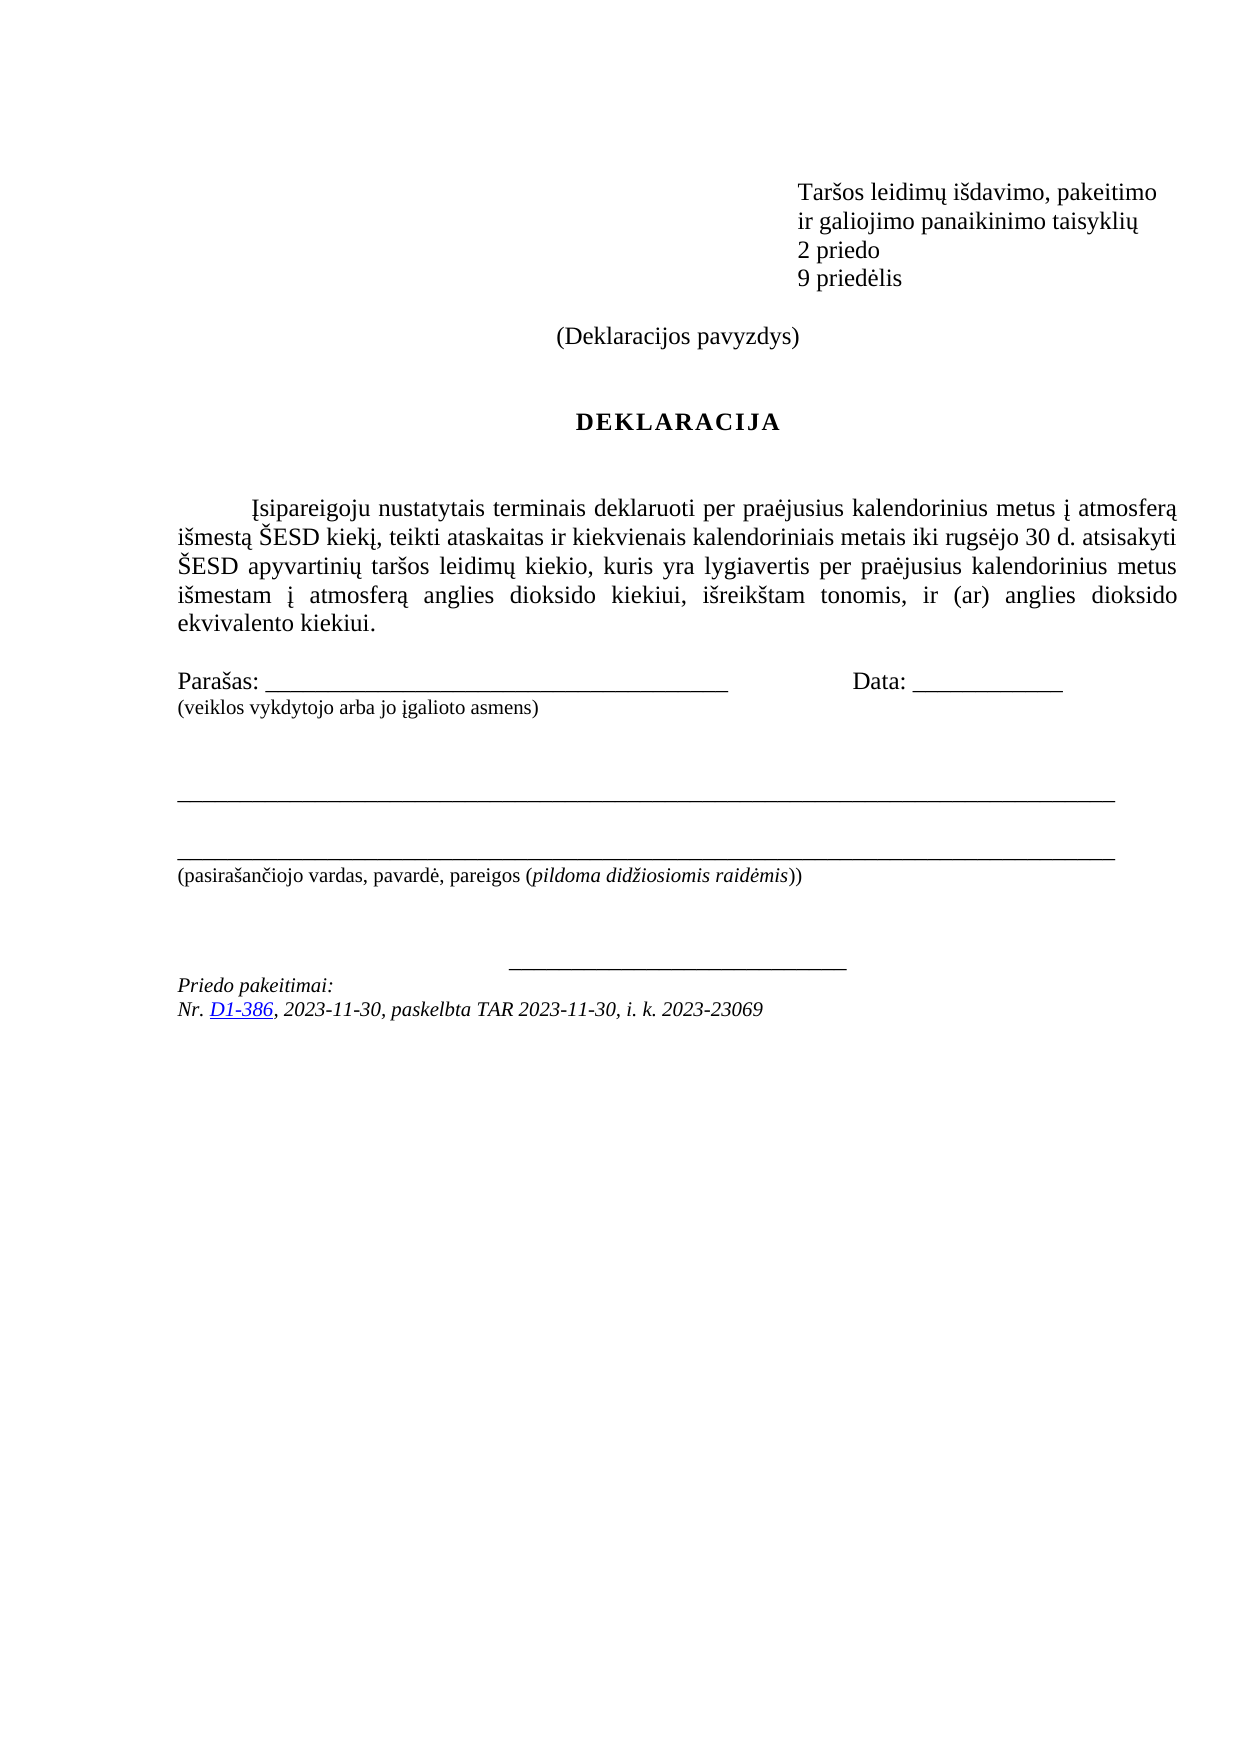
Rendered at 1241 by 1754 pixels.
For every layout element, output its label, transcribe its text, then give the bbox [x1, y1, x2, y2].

text deklaracija [177, 407, 1178, 436]
text Nr. D1-386, 2023-11-30, paskelbta TAR 2023-11-30, i. k. 2023-23069 [177, 997, 1178, 1021]
text 9 priedėlis [177, 263, 1178, 292]
text (Deklaracijos pavyzdys) [177, 321, 1178, 350]
text (pasirašančiojo vardas, pavardė, pareigos (pildoma didžiosiomis raidėmis)) [177, 862, 1178, 887]
text ir galiojimo panaikinimo taisyklių [177, 206, 1178, 235]
text Priedo pakeitimai: [177, 973, 1178, 997]
text 2 priedo [177, 235, 1178, 263]
text ___________________________________________________________________________ ___________________________________________________________________________ [177, 776, 1178, 862]
text Įsipareigoju nustatytais terminais deklaruoti per praėjusius kalendorinius metus į atmosferą išmestą ŠESD kiekį, teikti ataskaitas ir kiekvienais kalendoriniais metais iki rugsėjo 30 d. atsisakyti ŠESD apyvartinių taršos leidimų kiekio, kuris yra lygiavertis per praėjusius kalendorinius metus išmestam į atmosferą anglies dioksido kiekiui, išreikštam tonomis, ir (ar) anglies dioksido ekvivalento kiekiui. [177, 493, 1178, 637]
text Taršos leidimų išdavimo, pakeitimo [177, 177, 1178, 206]
text ___________________________ [177, 944, 1178, 973]
text Parašas: _____________________________________ Data: ____________ [177, 666, 1178, 695]
text (veiklos vykdytojo arba jo įgalioto asmens) [177, 695, 1178, 719]
